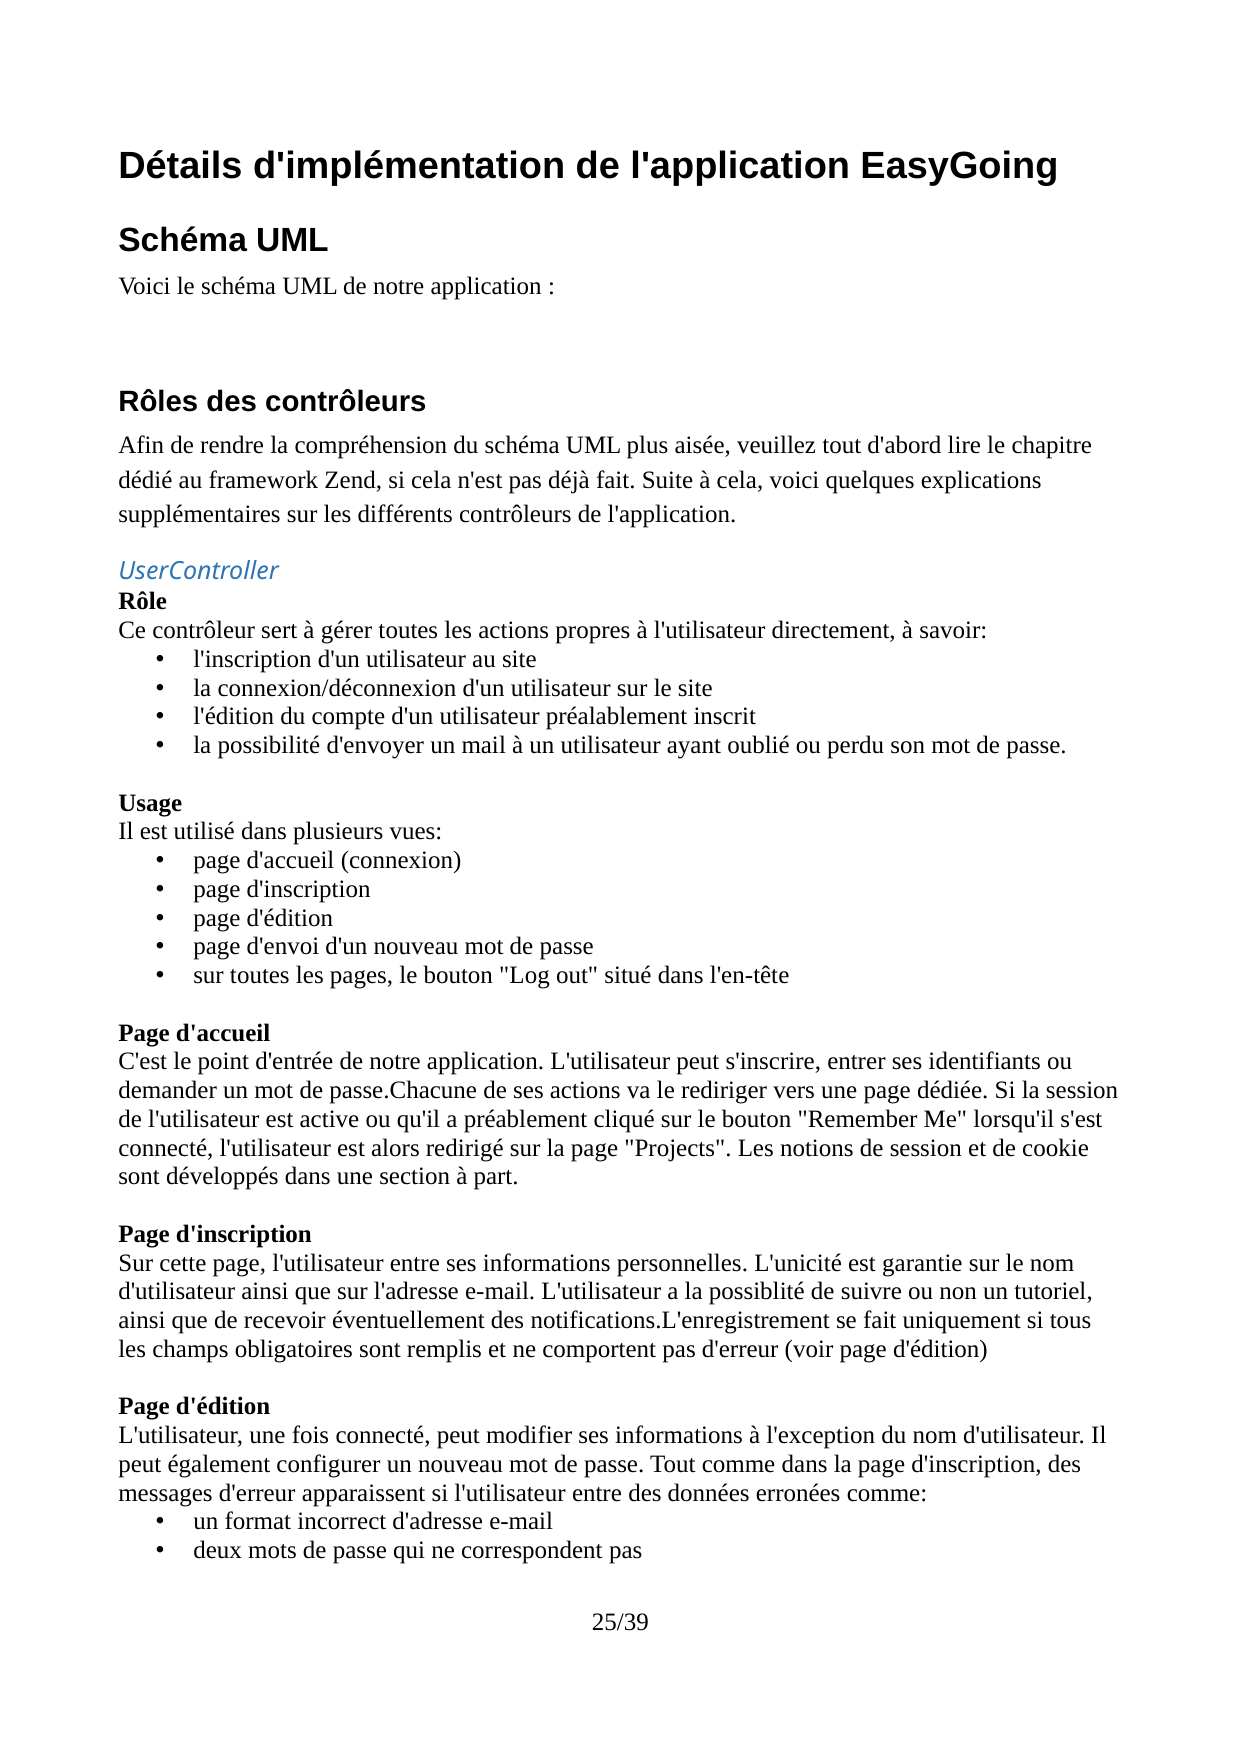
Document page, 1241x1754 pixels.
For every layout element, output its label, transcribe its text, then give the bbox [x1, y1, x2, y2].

text Il est utilisé dans plusieurs vues: [118, 816, 1122, 845]
list l'édition du compte d'un utilisateur préalablement inscrit [156, 701, 1122, 730]
list page d'accueil (connexion) [156, 845, 1122, 874]
list la possibilité d'envoyer un mail à un utilisateur ayant oublié ou perdu son mot de passe. [156, 730, 1122, 759]
text Page d'inscription [118, 1219, 1122, 1248]
text L'utilisateur, une fois connecté, peut modifier ses informations à l'exception du nom d'utilisateur. Il peut également configurer un nouveau mot de passe. Tout comme dans la page d'inscription, des messages d'erreur apparaissent si l'utilisateur entre des données erronées comme: [118, 1420, 1122, 1506]
text Sur cette page, l'utilisateur entre ses informations personnelles. L'unicité est garantie sur le nom d'utilisateur ainsi que sur l'adresse e-mail. L'utilisateur a la possiblité de suivre ou non un tutoriel, ainsi que de recevoir éventuellement des notifications.L'enregistrement se fait uniquement si tous les champs obligatoires sont remplis et ne comportent pas d'erreur (voir page d'édition) [118, 1248, 1122, 1363]
text Page d'accueil [118, 1018, 1122, 1046]
list l'inscription d'un utilisateur au site [156, 644, 1122, 673]
list la connexion/déconnexion d'un utilisateur sur le site [156, 673, 1122, 701]
subtitle UserController [118, 552, 1122, 586]
subtitle Schéma UML [118, 220, 1122, 259]
list deux mots de passe qui ne correspondent pas [156, 1535, 1122, 1564]
text Rôle [118, 586, 1122, 615]
text Page d'édition [118, 1391, 1122, 1420]
list sur toutes les pages, le bouton "Log out" situé dans l'en-tête [156, 960, 1122, 989]
text Usage [118, 788, 1122, 816]
list page d'édition [156, 903, 1122, 931]
list un format incorrect d'adresse e-mail [156, 1506, 1122, 1535]
list page d'inscription [156, 874, 1122, 903]
list page d'envoi d'un nouveau mot de passe [156, 931, 1122, 960]
text C'est le point d'entrée de notre application. L'utilisateur peut s'inscrire, entrer ses identifiants ou demander un mot de passe.Chacune de ses actions va le rediriger vers une page dédiée. Si la session de l'utilisateur est active ou qu'il a préablement cliqué sur le bouton "Remember Me" lorsqu'il s'est connecté, l'utilisateur est alors redirigé sur la page "Projects". Les notions de session et de cookie sont développés dans une section à part. [118, 1046, 1122, 1190]
subtitle Rôles des contrôleurs [118, 384, 1122, 418]
text Afin de rendre la compréhension du schéma UML plus aisée, veuillez tout d'abord lire le chapitre dédié au framework Zend, si cela n'est pas déjà fait. Suite à cela, voici quelques explications supplémentaires sur les différents contrôleurs de l'application. [118, 430, 1122, 528]
subtitle Détails d'implémentation de l'application EasyGoing [118, 143, 1122, 187]
text Ce contrôleur sert à gérer toutes les actions propres à l'utilisateur directement, à savoir: [118, 615, 1122, 644]
text Voici le schéma UML de notre application : [118, 271, 1122, 300]
